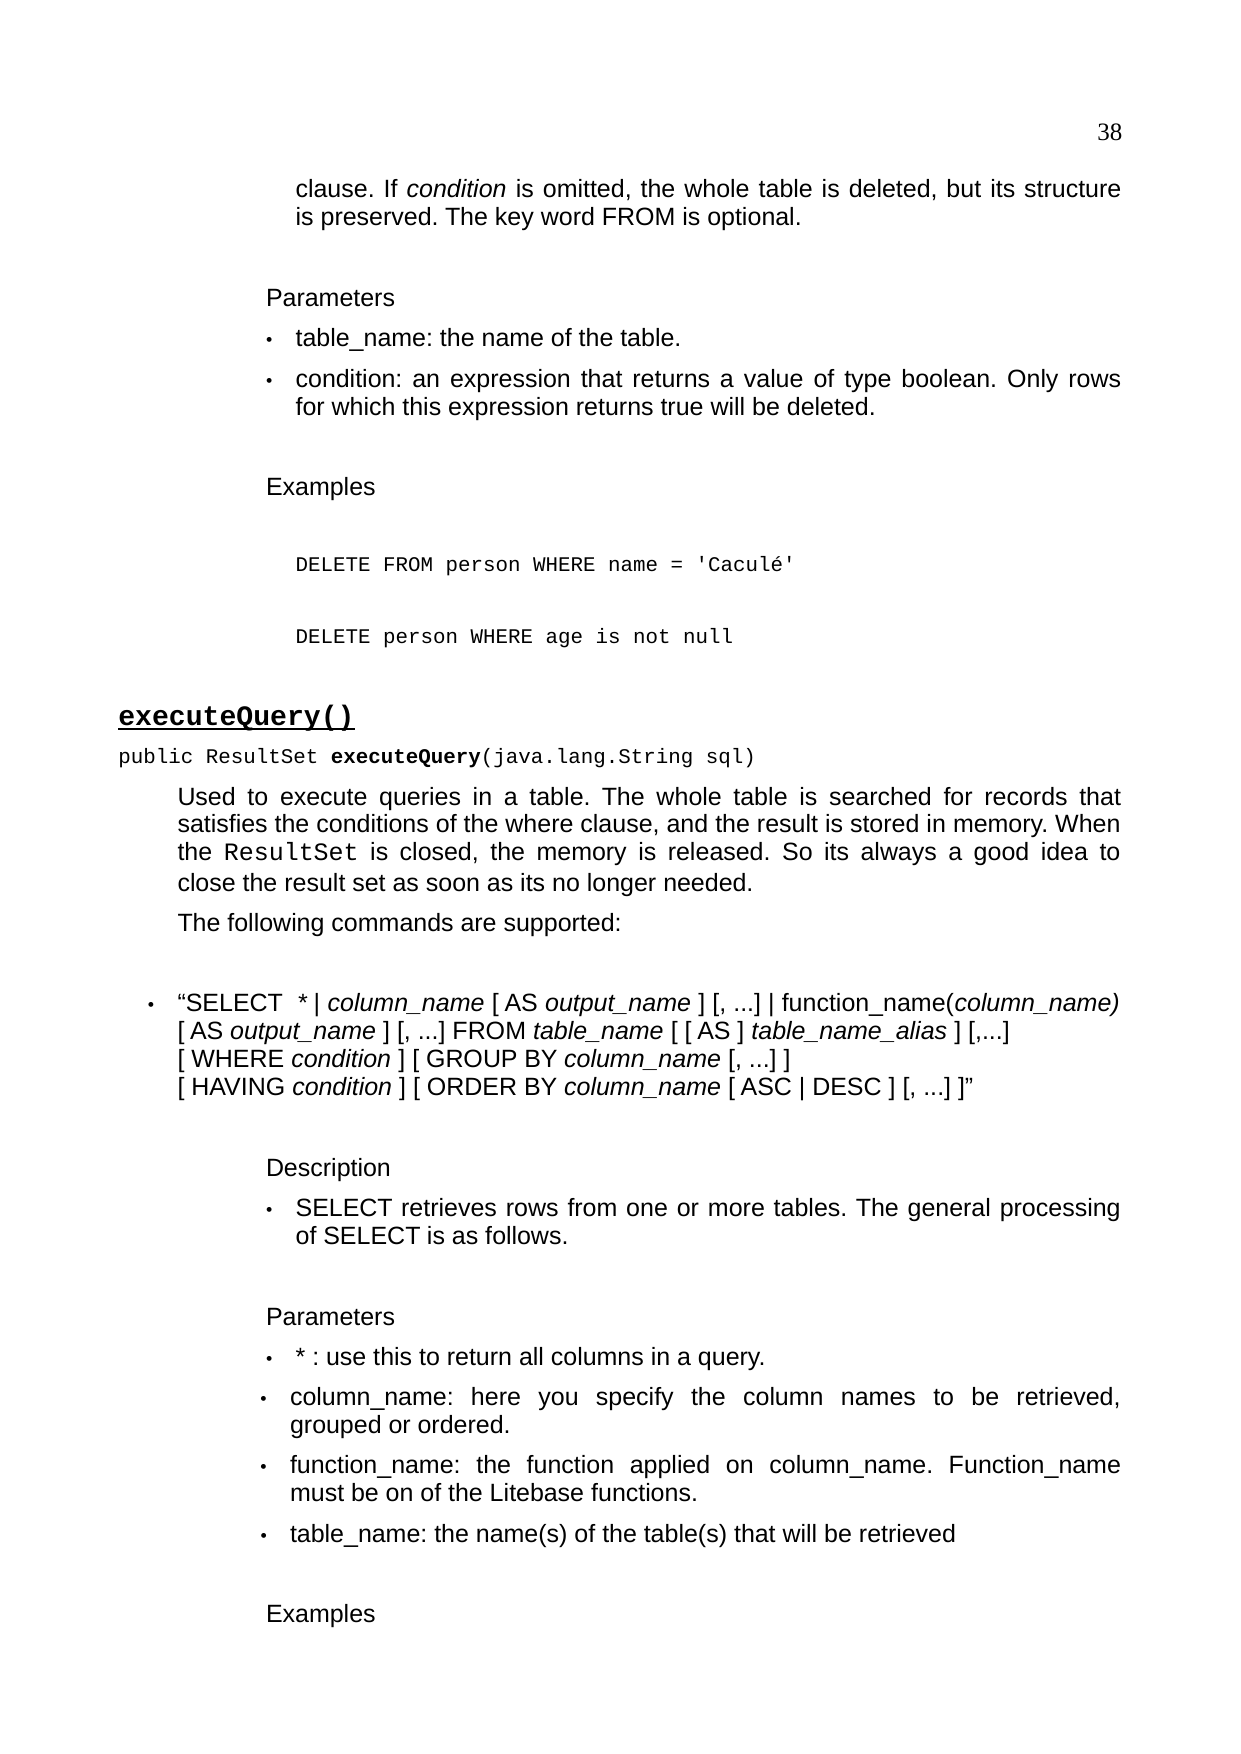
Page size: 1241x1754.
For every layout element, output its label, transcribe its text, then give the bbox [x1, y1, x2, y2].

list Parameters [236, 1302, 1122, 1330]
list condition: an expression that returns a value of type boolean. Only rows for which this expression returns true will be deleted. [266, 364, 1122, 420]
list “SELECT * | column_name [ AS output_name ] [, ...] | function_name(column_name) [ AS output_name ] [, ...] FROM table_name [ [ AS ] table_name_alias ] [,...] [ WHERE condition ] [ GROUP BY column_name [, ...] ] [ HAVING condition ] [ ORDER BY column_name [ ASC | DESC ] [, ...] ]” [148, 989, 1122, 1101]
subtitle executeQuery() [118, 702, 1122, 734]
text public ResultSet executeQuery(java.lang.String sql) [118, 746, 1122, 770]
list Description [236, 1154, 1122, 1182]
list table_name: the name(s) of the table(s) that will be retrieved [260, 1519, 1122, 1547]
list The following commands are supported: [177, 909, 1122, 937]
list Examples [236, 1600, 1122, 1628]
list DELETE person WHERE age is not null [266, 626, 1122, 649]
list column_name: here you specify the column names to be retrieved, grouped or ordered. [260, 1383, 1122, 1439]
list Parameters [236, 284, 1122, 312]
list Used to execute queries in a table. The whole table is searched for records that satisfies the conditions of the where clause, and the result is stored in memory. When the ResultSet is closed, the memory is released. So its always a good idea to close the result set as soon as its no longer needed. [177, 782, 1122, 896]
list clause. If condition is omitted, the whole table is deleted, but its structure is preserved. The key word FROM is optional. [266, 175, 1122, 231]
list * : use this to return all columns in a query. [266, 1343, 1122, 1371]
list SELECT retrieves rows from one or more tables. The general processing of SELECT is as follows. [266, 1194, 1122, 1250]
list Examples [236, 473, 1122, 501]
list function_name: the function applied on column_name. Function_name must be on of the Litebase functions. [260, 1451, 1122, 1507]
list table_name: the name of the table. [266, 324, 1122, 352]
list DELETE FROM person WHERE name = 'Caculé' [266, 554, 1122, 577]
